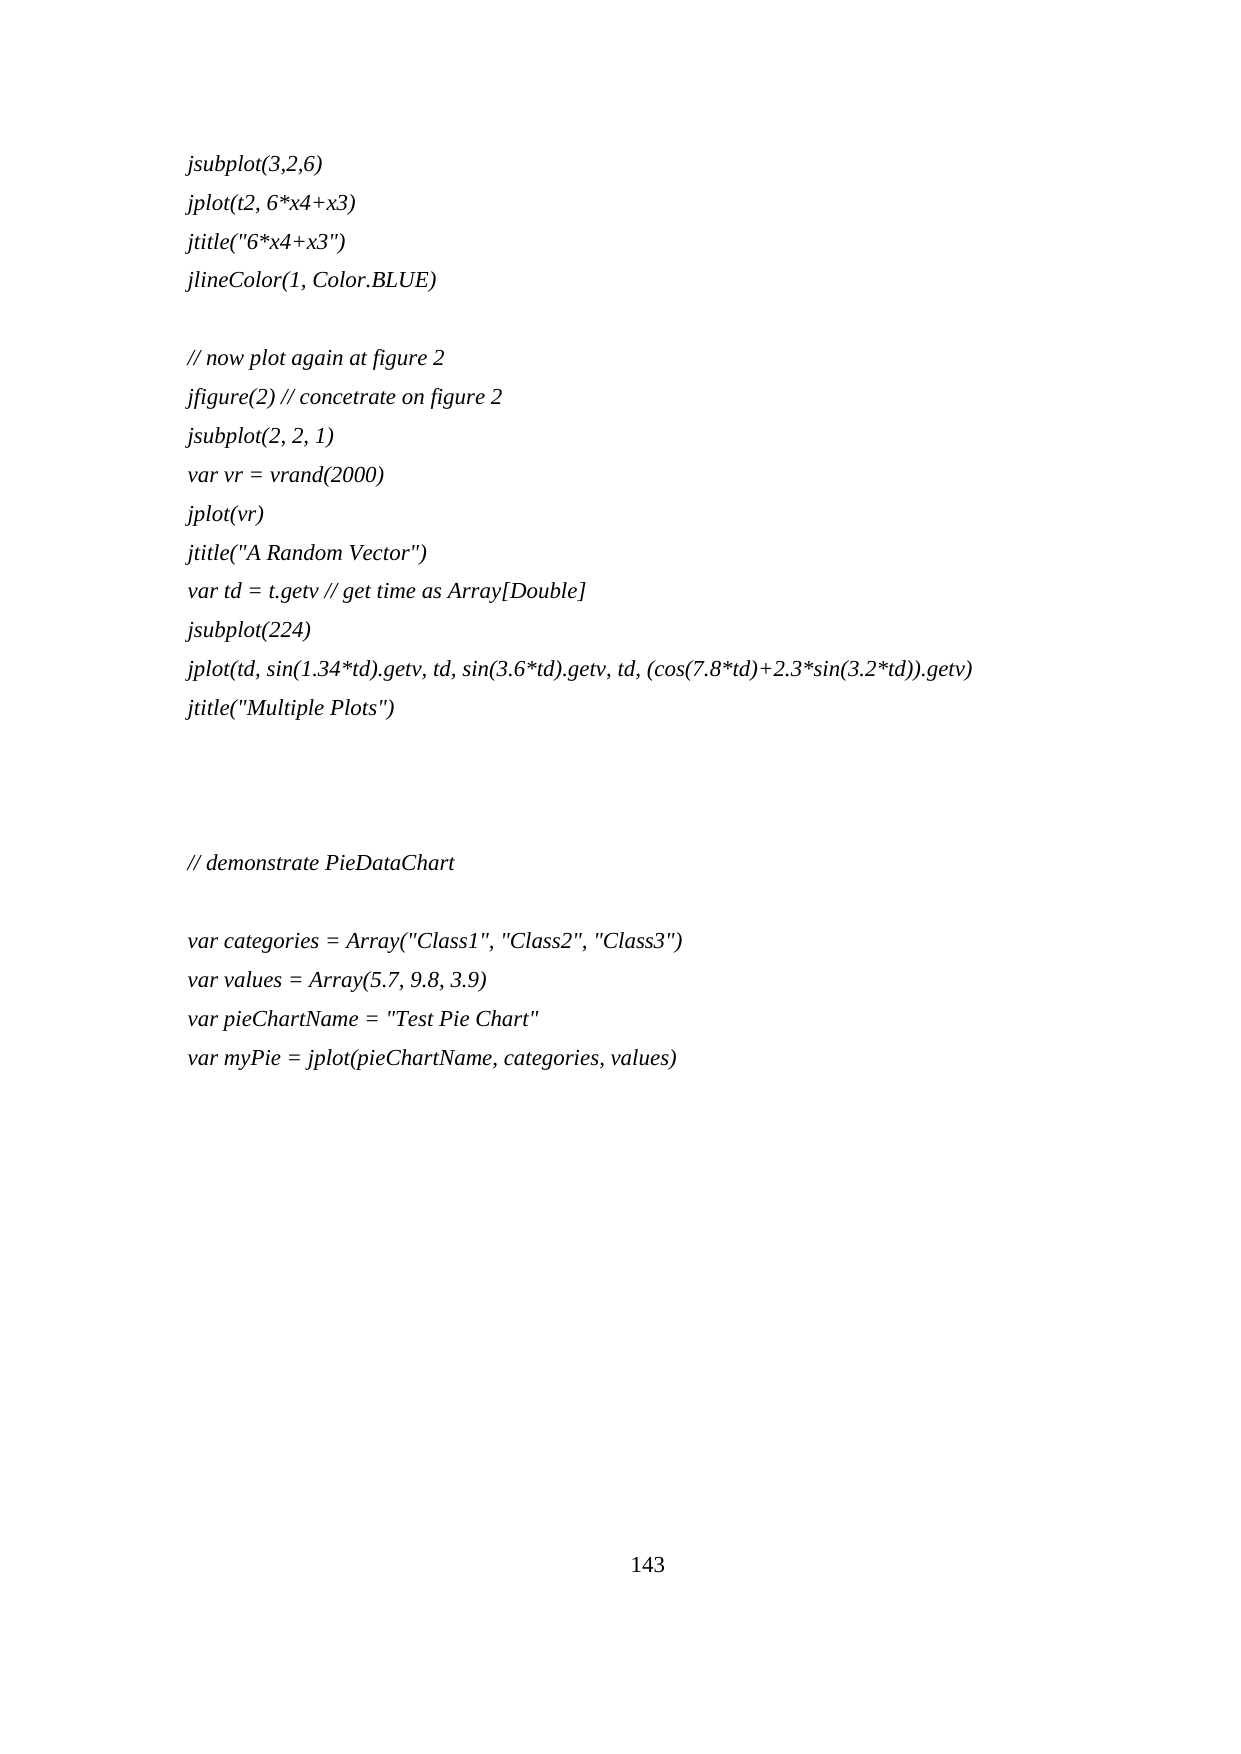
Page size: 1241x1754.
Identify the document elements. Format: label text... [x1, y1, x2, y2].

text jsubplot(3,2,6) [187, 150, 1108, 176]
text jfigure(2) // concetrate on figure 2 [187, 383, 1108, 409]
text var pieChartName = "Test Pie Chart" [187, 1005, 1108, 1031]
text jtitle("A Random Vector") [187, 538, 1108, 565]
text jplot(vr) [187, 500, 1108, 526]
text var myPie = jplot(pieChartName, categories, values) [187, 1044, 1108, 1070]
text // now plot again at figure 2 [187, 344, 1108, 371]
text jsubplot(224) [187, 616, 1108, 643]
text jsubplot(2, 2, 1) [187, 422, 1108, 448]
text var values = Array(5.7, 9.8, 3.9) [187, 966, 1108, 992]
text // demonstrate PieDataChart [187, 849, 1108, 876]
text jplot(t2, 6*x4+x3) [187, 189, 1108, 215]
text jtitle("Multiple Plots") [187, 694, 1108, 720]
text jplot(td, sin(1.34*td).getv, td, sin(3.6*td).getv, td, (cos(7.8*td)+2.3*sin(3.2*td)).getv) [187, 655, 1108, 681]
text var td = t.getv // get time as Array[Double] [187, 577, 1108, 604]
text jtitle("6*x4+x3") [187, 228, 1108, 254]
text jlineColor(1, Color.BLUE) [187, 267, 1108, 293]
text var vr = vrand(2000) [187, 461, 1108, 487]
text var categories = Array("Class1", "Class2", "Class3") [187, 927, 1108, 953]
